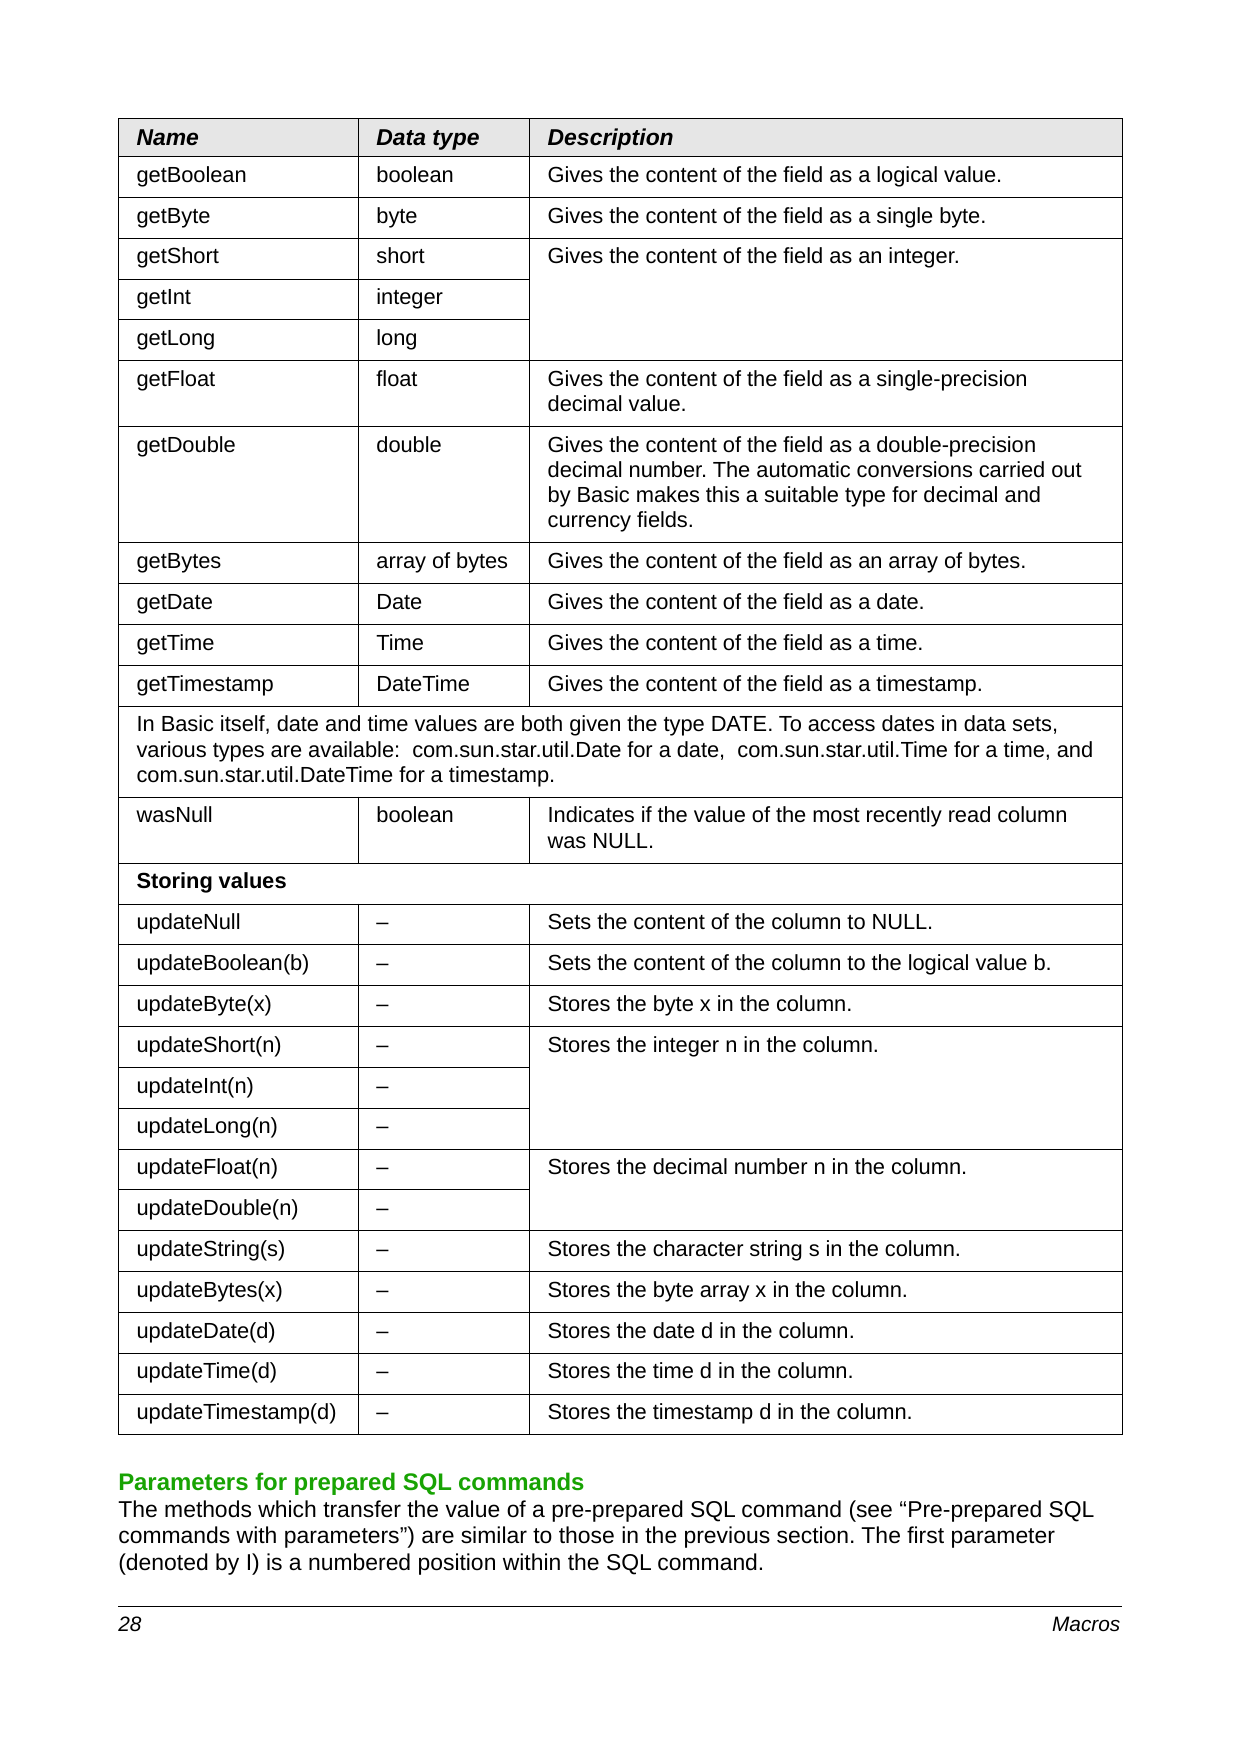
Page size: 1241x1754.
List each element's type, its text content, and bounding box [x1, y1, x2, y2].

table_cell Stores the time d in the column. [530, 1354, 1122, 1393]
table_cell array of bytes [359, 543, 529, 583]
table_cell getBoolean [119, 157, 358, 197]
table_cell Sets the content of the column to the logical value b. [530, 945, 1122, 985]
table_cell Gives the content of the field as a timestamp. [530, 666, 1122, 706]
table_cell Gives the content of the field as a double-precision decimal number. The automatic conversions carried out by Basic makes this a suitable type for decimal and currency fields. [530, 427, 1122, 542]
table_cell Stores the timestamp d in the column. [530, 1395, 1122, 1434]
table_cell getDate [119, 584, 358, 624]
table_cell getByte [119, 198, 358, 238]
table_cell – [359, 1109, 529, 1148]
table_cell Stores the byte x in the column. [530, 986, 1122, 1026]
table_cell Stores the integer n in the column. [530, 1027, 1122, 1148]
table_cell updateNull [119, 905, 358, 944]
table_cell – [359, 1231, 529, 1271]
text The methods which transfer the value of a pre-prepared SQL command (see “Pre-prepared SQL commands with parameters”) are similar to those in the previous section. The first parameter (denoted by I) is a numbered position within the SQL command. [118, 1496, 1122, 1575]
table_cell short [359, 239, 529, 278]
table_cell getDouble [119, 427, 358, 542]
table_cell – [359, 1313, 529, 1353]
table_cell getInt [119, 280, 358, 319]
table_cell – [359, 1395, 529, 1434]
table_header Name [119, 119, 358, 156]
table_cell – [359, 905, 529, 944]
table_cell boolean [359, 798, 529, 863]
table_cell – [359, 945, 529, 985]
table_cell Gives the content of the field as a single-precision decimal value. [530, 361, 1122, 426]
table_cell Stores the byte array x in the column. [530, 1272, 1122, 1312]
table_cell – [359, 1190, 529, 1230]
table_cell getTime [119, 625, 358, 665]
table_cell long [359, 320, 529, 360]
table_cell updateLong(n) [119, 1109, 358, 1148]
table_cell updateInt(n) [119, 1068, 358, 1108]
table_cell Indicates if the value of the most recently read column was NULL. [530, 798, 1122, 863]
table_cell Stores the decimal number n in the column. [530, 1150, 1122, 1230]
table_cell DateTime [359, 666, 529, 706]
table_cell double [359, 427, 529, 542]
table_cell integer [359, 280, 529, 319]
table_cell – [359, 1150, 529, 1189]
table_cell boolean [359, 157, 529, 197]
table_cell updateDate(d) [119, 1313, 358, 1353]
table_cell Gives the content of the field as a single byte. [530, 198, 1122, 238]
table_cell getTimestamp [119, 666, 358, 706]
table_cell Gives the content of the field as a logical value. [530, 157, 1122, 197]
table_cell getShort [119, 239, 358, 278]
table_cell – [359, 1272, 529, 1312]
table_cell updateBytes(x) [119, 1272, 358, 1312]
table_cell Stores the character string s in the column. [530, 1231, 1122, 1271]
table_cell float [359, 361, 529, 426]
table_cell In Basic itself, date and time values are both given the type DATE. To access dates in data sets, various types are available: com.sun.star.util.Date for a date, com.sun.star.util.Time for a time, and com.sun.star.util.DateTime for a timestamp. [119, 707, 1122, 797]
table_cell updateDouble(n) [119, 1190, 358, 1230]
table_cell updateTime(d) [119, 1354, 358, 1393]
table_cell – [359, 1354, 529, 1393]
table_cell updateFloat(n) [119, 1150, 358, 1189]
table_cell Gives the content of the field as a time. [530, 625, 1122, 665]
table_cell – [359, 986, 529, 1026]
table_cell Storing values [119, 864, 1122, 903]
table_cell Stores the date d in the column. [530, 1313, 1122, 1353]
table_cell Time [359, 625, 529, 665]
table_cell Sets the content of the column to NULL. [530, 905, 1122, 944]
table_cell updateByte(x) [119, 986, 358, 1026]
subtitle Parameters for prepared SQL commands [118, 1468, 1122, 1496]
table_cell Gives the content of the field as a date. [530, 584, 1122, 624]
table_cell getLong [119, 320, 358, 360]
table_cell updateBoolean(b) [119, 945, 358, 985]
table_cell wasNull [119, 798, 358, 863]
table_cell – [359, 1027, 529, 1067]
table_cell getBytes [119, 543, 358, 583]
table_cell updateTimestamp(d) [119, 1395, 358, 1434]
table_cell Gives the content of the field as an integer. [530, 239, 1122, 360]
table_cell – [359, 1068, 529, 1108]
table_cell Date [359, 584, 529, 624]
table_cell Gives the content of the field as an array of bytes. [530, 543, 1122, 583]
table_cell updateString(s) [119, 1231, 358, 1271]
table_cell getFloat [119, 361, 358, 426]
table_header Data type [359, 119, 529, 156]
table_header Description [530, 119, 1122, 156]
table_cell updateShort(n) [119, 1027, 358, 1067]
table_cell byte [359, 198, 529, 238]
